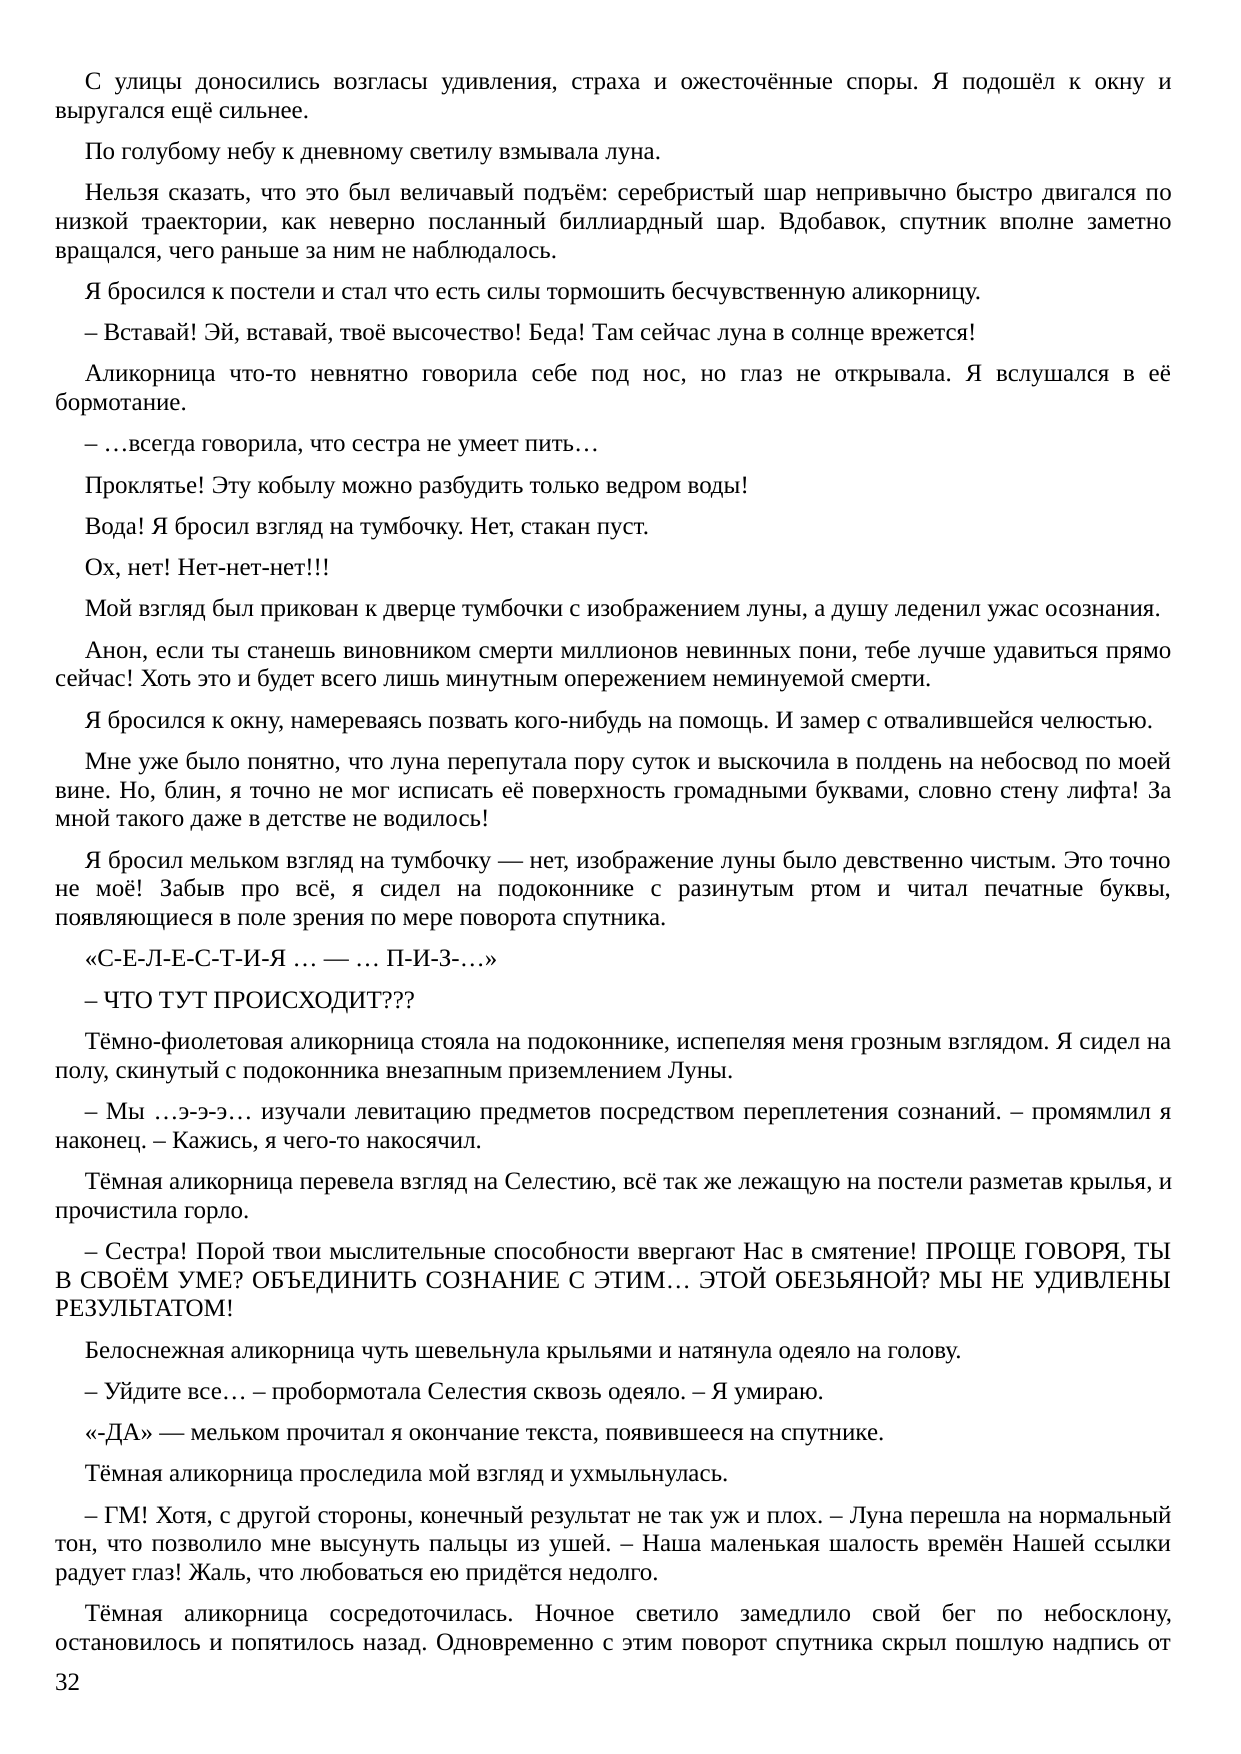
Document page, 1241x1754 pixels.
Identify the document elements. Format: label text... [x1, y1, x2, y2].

text Мне уже было понятно, что луна перепутала пору суток и выскочила в полдень на небосвод по моей вине. Но, блин, я точно не мог исписать её поверхность громадными буквами, словно стену лифта! За мной такого даже в детстве не водилось! [55, 746, 1173, 832]
text – Вставай! Эй, вставай, твоё высочество! Беда! Там сейчас луна в солнце врежется! [55, 317, 1173, 346]
text Ох, нет! Нет-нет-нет!!! [55, 552, 1173, 581]
text Тёмная аликорница перевела взгляд на Селестию, всё так же лежащую на постели разметав крылья, и прочистила горло. [55, 1166, 1173, 1223]
text Проклятье! Эту кобылу можно разбудить только ведром воды! [55, 470, 1173, 498]
text «С-Е-Л-Е-С-Т-И-Я … — … П-И-З-…» [55, 943, 1173, 972]
text – ЧТО ТУТ ПРОИСХОДИТ??? [55, 985, 1173, 1013]
text Тёмно-фиолетовая аликорница стояла на подоконнике, испепеляя меня грозным взглядом. Я сидел на полу, скинутый с подоконника внезапным приземлением Луны. [55, 1026, 1173, 1083]
text По голубому небу к дневному светилу взмывала луна. [55, 136, 1173, 165]
text Белоснежная аликорница чуть шевельнула крыльями и натянула одеяло на голову. [55, 1335, 1173, 1363]
text Тёмная аликорница проследила мой взгляд и ухмыльнулась. [55, 1458, 1173, 1487]
text Тёмная аликорница сосредоточилась. Ночное светило замедлило свой бег по небосклону, остановилось и попятилось назад. Одновременно с этим поворот спутника скрыл пошлую надпись от [55, 1598, 1173, 1656]
text С улицы доносились возгласы удивления, страха и ожесточённые споры. Я подошёл к окну и выругался ещё сильнее. [55, 66, 1173, 123]
text – …всегда говорила, что сестра не умеет пить… [55, 428, 1173, 457]
text – ГМ! Хотя, с другой стороны, конечный результат не так уж и плох. – Луна перешла на нормальный тон, что позволило мне высунуть пальцы из ушей. – Наша маленькая шалость времён Нашей ссылки радует глаз! Жаль, что любоваться ею придётся недолго. [55, 1500, 1173, 1586]
text – Сестра! Порой твои мыслительные способности ввергают Нас в смятение! ПРОЩЕ ГОВОРЯ, ТЫ В СВОЁМ УМЕ? ОБЪЕДИНИТЬ СОЗНАНИЕ С ЭТИМ… ЭТОЙ ОБЕЗЬЯНОЙ? МЫ НЕ УДИВЛЕНЫ РЕЗУЛЬТАТОМ! [55, 1236, 1173, 1322]
text – Уйдите все… – пробормотала Селестия сквозь одеяло. – Я умираю. [55, 1376, 1173, 1405]
text Я бросил мельком взгляд на тумбочку — нет, изображение луны было девственно чистым. Это точно не моё! Забыв про всё, я сидел на подоконнике с разинутым ртом и читал печатные буквы, появляющиеся в поле зрения по мере поворота спутника. [55, 845, 1173, 931]
text Нельзя сказать, что это был величавый подъём: серебристый шар непривычно быстро двигался по низкой траектории, как неверно посланный биллиардный шар. Вдобавок, спутник вполне заметно вращался, чего раньше за ним не наблюдалось. [55, 177, 1173, 263]
text «-ДА» — мельком прочитал я окончание текста, появившееся на спутнике. [55, 1417, 1173, 1446]
text Я бросился к окну, намереваясь позвать кого-нибудь на помощь. И замер с отвалившейся челюстью. [55, 705, 1173, 733]
text Мой взгляд был прикован к дверце тумбочки с изображением луны, а душу леденил ужас осознания. [55, 593, 1173, 622]
text Вода! Я бросил взгляд на тумбочку. Нет, стакан пуст. [55, 511, 1173, 540]
text Я бросился к постели и стал что есть силы тормошить бесчувственную аликорницу. [55, 276, 1173, 305]
text Анон, если ты станешь виновником смерти миллионов невинных пони, тебе лучше удавиться прямо сейчас! Хоть это и будет всего лишь минутным опережением неминуемой смерти. [55, 635, 1173, 692]
text – Мы …э-э-э… изучали левитацию предметов посредством переплетения сознаний. – промямлил я наконец. – Кажись, я чего-то накосячил. [55, 1096, 1173, 1153]
text Аликорница что-то невнятно говорила себе под нос, но глаз не открывала. Я вслушался в её бормотание. [55, 358, 1173, 416]
